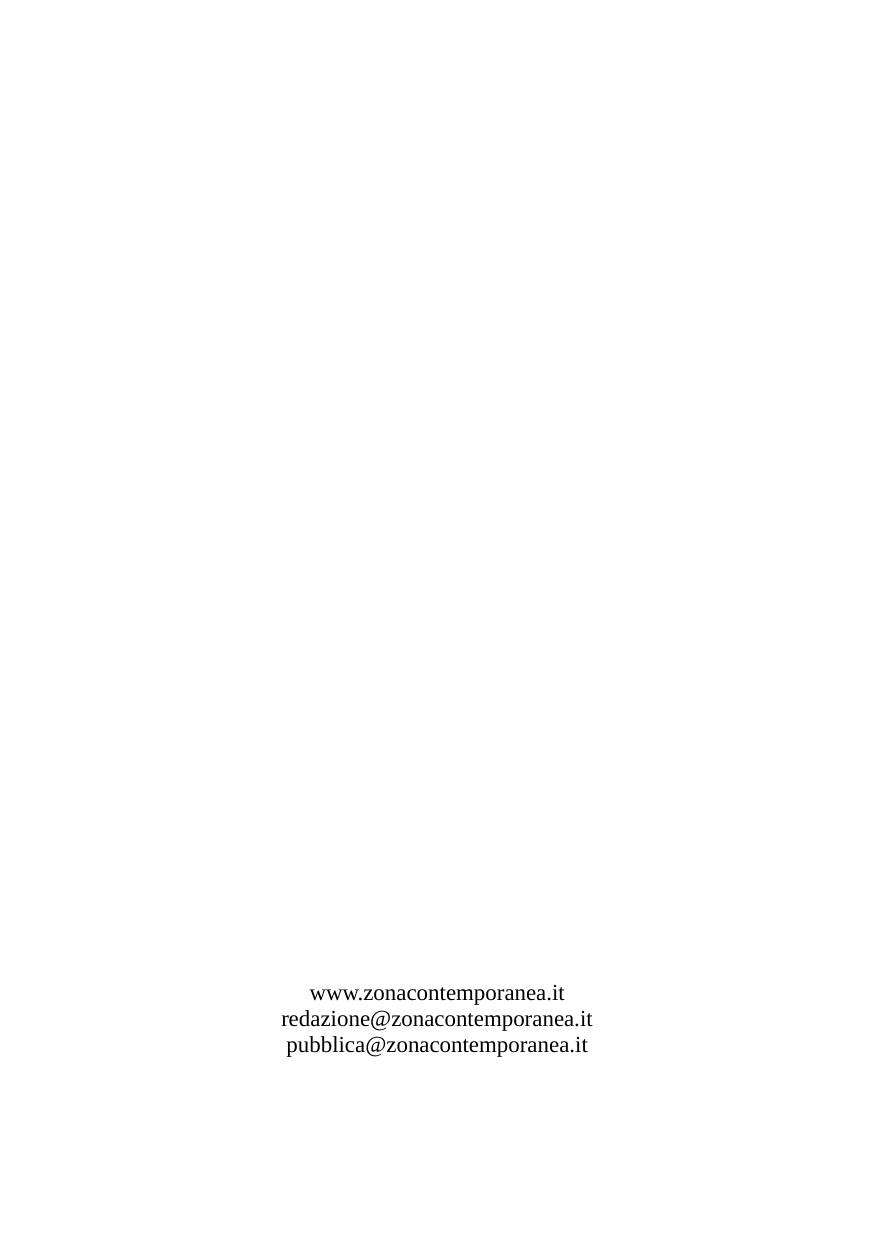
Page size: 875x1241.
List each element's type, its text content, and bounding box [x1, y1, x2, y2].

text pubblica@zonacontemporanea.it [88, 1032, 786, 1058]
text redazione@zonacontemporanea.it [88, 1005, 786, 1032]
text www.zonacontemporanea.it [88, 979, 786, 1005]
